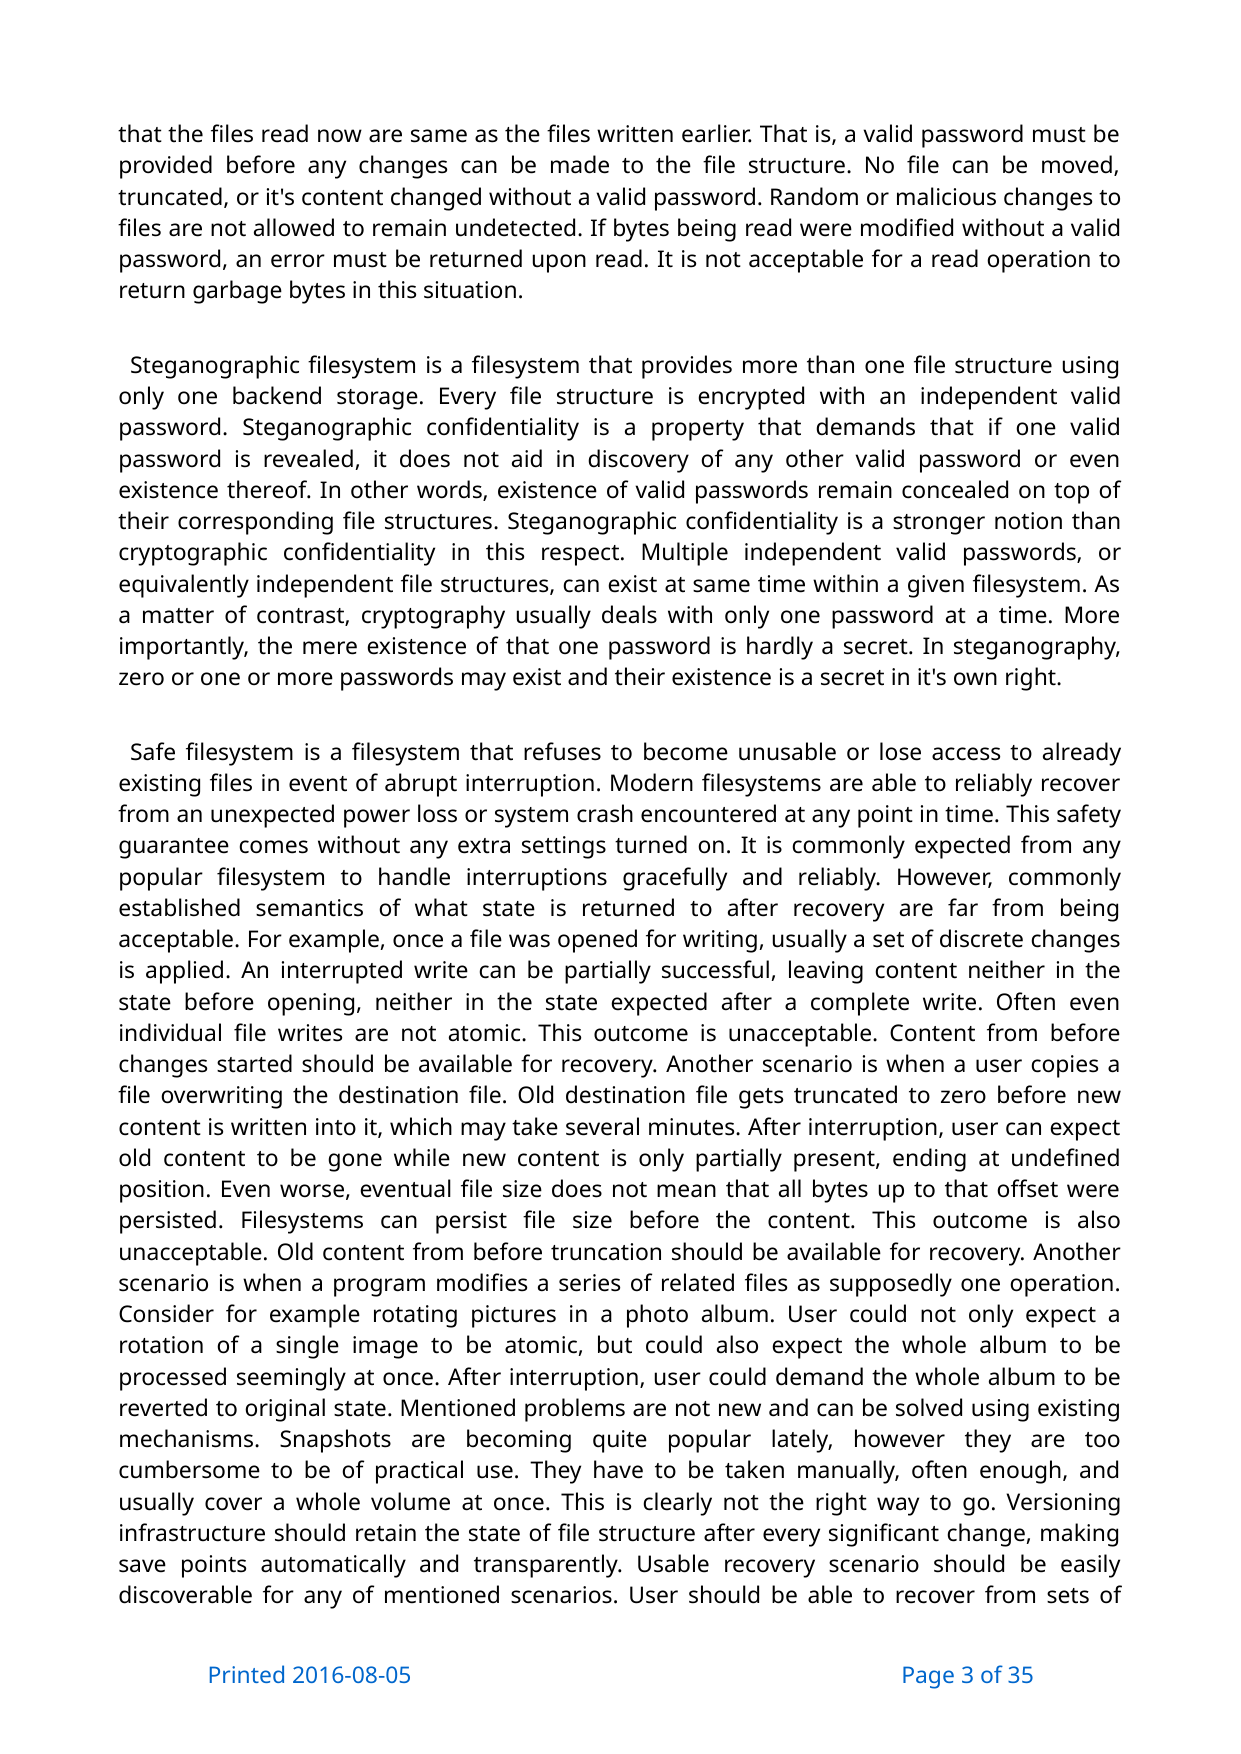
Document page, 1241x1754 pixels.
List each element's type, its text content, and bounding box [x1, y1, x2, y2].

text Safe filesystem is a filesystem that refuses to become unusable or lose access to already existing files in event of abrupt interruption. Modern filesystems are able to reliably recover from an unexpected power loss or system crash encountered at any point in time. This safety guarantee comes without any extra settings turned on. It is commonly expected from any popular filesystem to handle interruptions gracefully and reliably. However, commonly established semantics of what state is returned to after recovery are far from being acceptable. For example, once a file was opened for writing, usually a set of discrete changes is applied. An interrupted write can be partially successful, leaving content neither in the state before opening, neither in the state expected after a complete write. Often even individual file writes are not atomic. This outcome is unacceptable. Content from before changes started should be available for recovery. Another scenario is when a user copies a file overwriting the destination file. Old destination file gets truncated to zero before new content is written into it, which may take several minutes. After interruption, user can expect old content to be gone while new content is only partially present, ending at undefined position. Even worse, eventual file size does not mean that all bytes up to that offset were persisted. Filesystems can persist file size before the content. This outcome is also unacceptable. Old content from before truncation should be available for recovery. Another scenario is when a program modifies a series of related files as supposedly one operation. Consider for example rotating pictures in a photo album. User could not only expect a rotation of a single image to be atomic, but could also expect the whole album to be processed seemingly at once. After interruption, user could demand the whole album to be reverted to original state. Mentioned problems are not new and can be solved using existing mechanisms. Snapshots are becoming quite popular lately, however they are too cumbersome to be of practical use. They have to be taken manually, often enough, and usually cover a whole volume at once. This is clearly not the right way to go. Versioning infrastructure should retain the state of file structure after every significant change, making save points automatically and transparently. Usable recovery scenario should be easily discoverable for any of mentioned scenarios. User should be able to recover from sets of [118, 736, 1122, 1611]
text that the files read now are same as the files written earlier. That is, a valid password must be provided before any changes can be made to the file structure. No file can be moved, truncated, or it's content changed without a valid password. Random or malicious changes to files are not allowed to remain undetected. If bytes being read were modified without a valid password, an error must be returned upon read. It is not acceptable for a read operation to return garbage bytes in this situation. [118, 118, 1122, 306]
text Steganographic filesystem is a filesystem that provides more than one file structure using only one backend storage. Every file structure is encrypted with an independent valid password. Steganographic confidentiality is a property that demands that if one valid password is revealed, it does not aid in discovery of any other valid password or even existence thereof. In other words, existence of valid passwords remain concealed on top of their corresponding file structures. Steganographic confidentiality is a stronger notion than cryptographic confidentiality in this respect. Multiple independent valid passwords, or equivalently independent file structures, can exist at same time within a given filesystem. As a matter of contrast, cryptography usually deals with only one password at a time. More importantly, the mere existence of that one password is hardly a secret. In steganography, zero or one or more passwords may exist and their existence is a secret in it's own right. [118, 349, 1122, 692]
